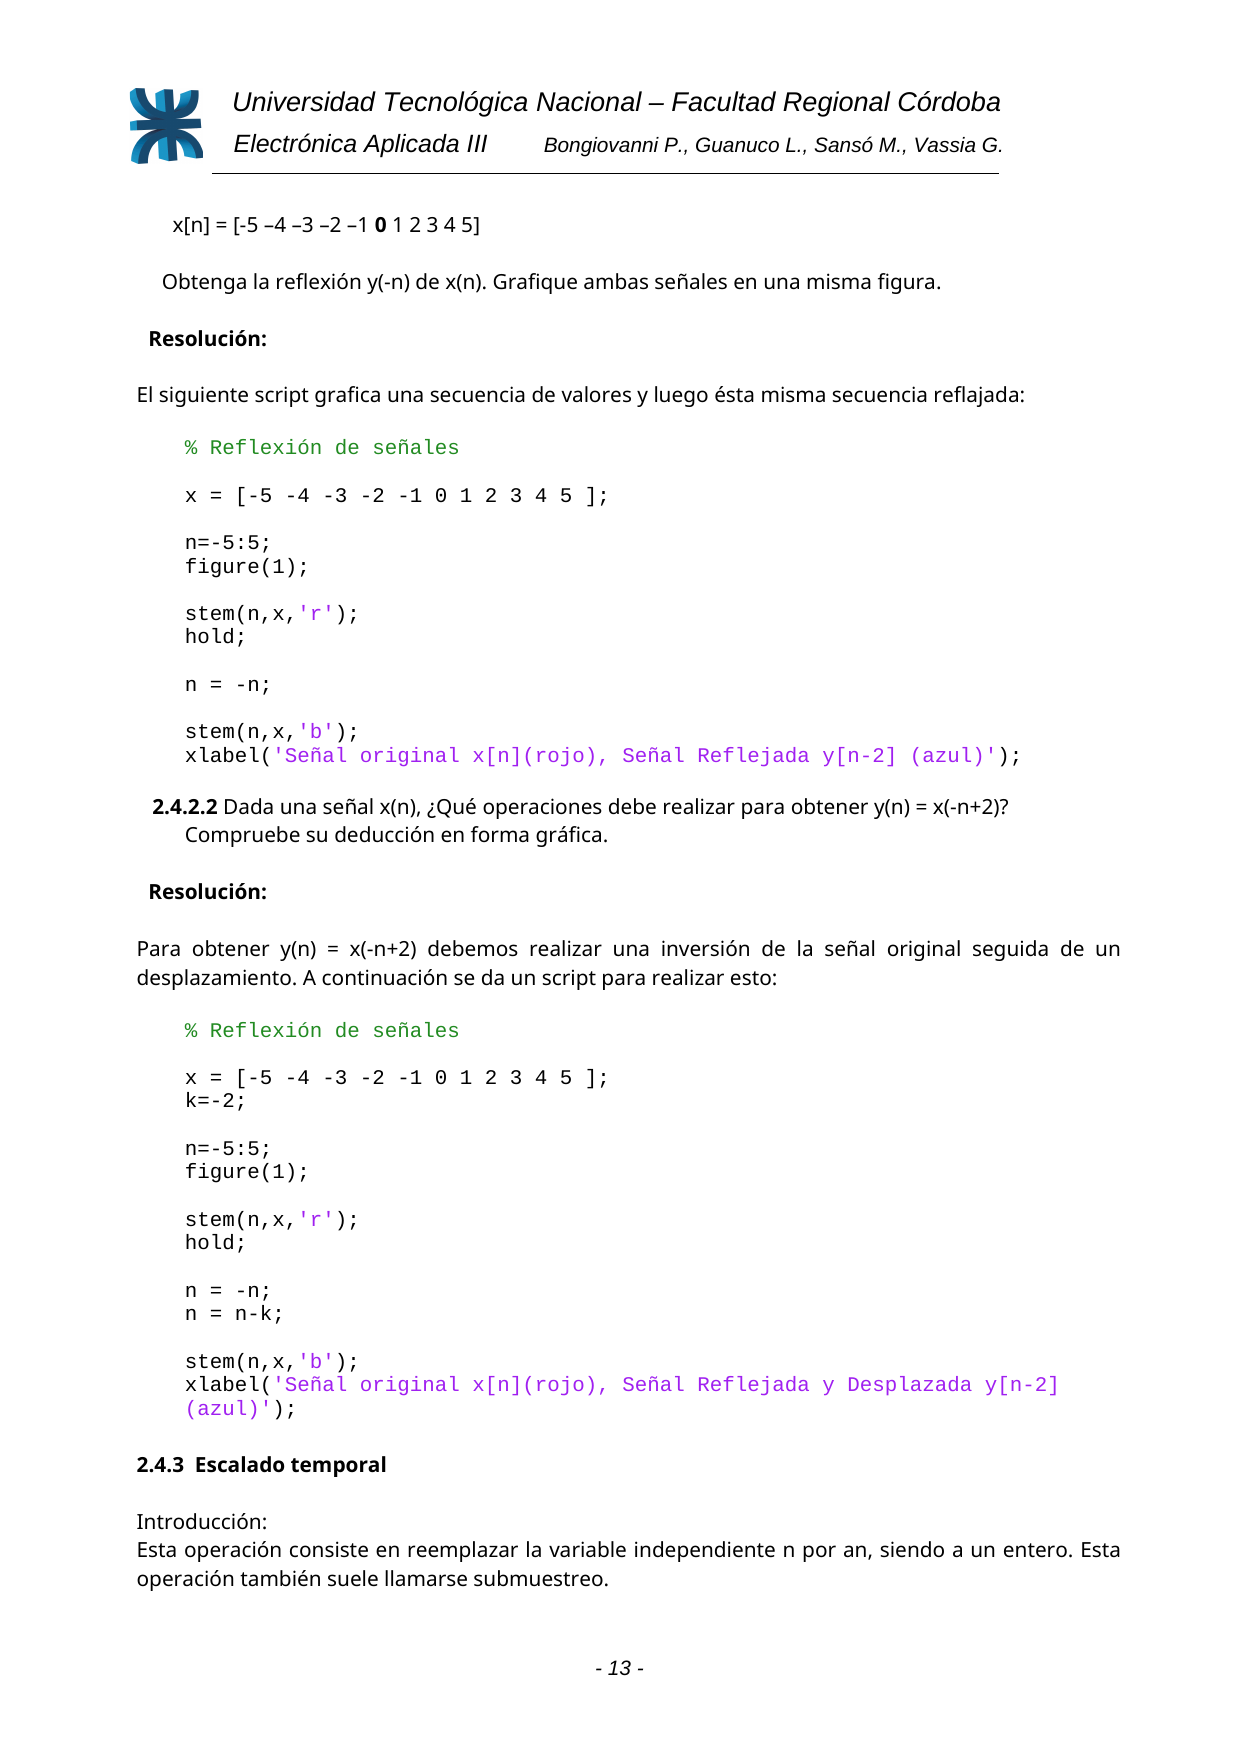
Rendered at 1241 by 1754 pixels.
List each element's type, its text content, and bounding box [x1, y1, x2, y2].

text El siguiente script grafica una secuencia de valores y luego ésta misma secuencia reflajada: [136, 381, 1122, 409]
text n = -n; [184, 1280, 1122, 1303]
text xlabel('Señal original x[n](rojo), Señal Reflejada y Desplazada y[n-2] (azul)'); [184, 1374, 1122, 1422]
text x[n] = [-5 –4 –3 –2 –1 0 1 2 3 4 5] [151, 210, 1122, 238]
text x = [-5 -4 -3 -2 -1 0 1 2 3 4 5 ]; [184, 1067, 1122, 1091]
text x = [-5 -4 -3 -2 -1 0 1 2 3 4 5 ]; [184, 485, 1122, 508]
text hold; [184, 627, 1122, 650]
text 2.4.2.2 Dada una señal x(n), ¿Qué operaciones debe realizar para obtener y(n) = x(-n+2)? [152, 792, 1122, 821]
text k=-2; [184, 1091, 1122, 1114]
text Resolución: [148, 324, 1122, 352]
text stem(n,x,'b'); [184, 721, 1122, 745]
text hold; [184, 1232, 1122, 1256]
text % Reflexión de señales [184, 437, 1122, 461]
text stem(n,x,'b'); [184, 1351, 1122, 1374]
text Introducción: [136, 1507, 1122, 1535]
text n = -n; [184, 674, 1122, 697]
text % Reflexión de señales [184, 1019, 1122, 1043]
text n=-5:5; [184, 1138, 1122, 1161]
picture [129, 88, 203, 164]
text figure(1); [184, 556, 1122, 579]
text n = n-k; [184, 1303, 1122, 1327]
text stem(n,x,'r'); [184, 603, 1122, 627]
text Compruebe su deducción en forma gráfica. [184, 821, 1122, 849]
text Para obtener y(n) = x(-n+2) debemos realizar una inversión de la señal original seguida de un desplazamiento. A continuación se da un script para realizar esto: [136, 934, 1122, 991]
text Obtenga la reflexión y(-n) de x(n). Grafique ambas señales en una misma figura. [151, 267, 1122, 295]
text stem(n,x,'r'); [184, 1209, 1122, 1232]
text Resolución: [148, 877, 1122, 906]
text figure(1); [184, 1161, 1122, 1185]
text xlabel('Señal original x[n](rojo), Señal Reflejada y[n-2] (azul)'); [184, 745, 1122, 768]
text Esta operación consiste en reemplazar la variable independiente n por an, siendo a un entero. Esta operación también suele llamarse submuestreo. [136, 1535, 1122, 1592]
text n=-5:5; [184, 532, 1122, 556]
text 2.4.3 Escalado temporal [136, 1450, 1122, 1478]
